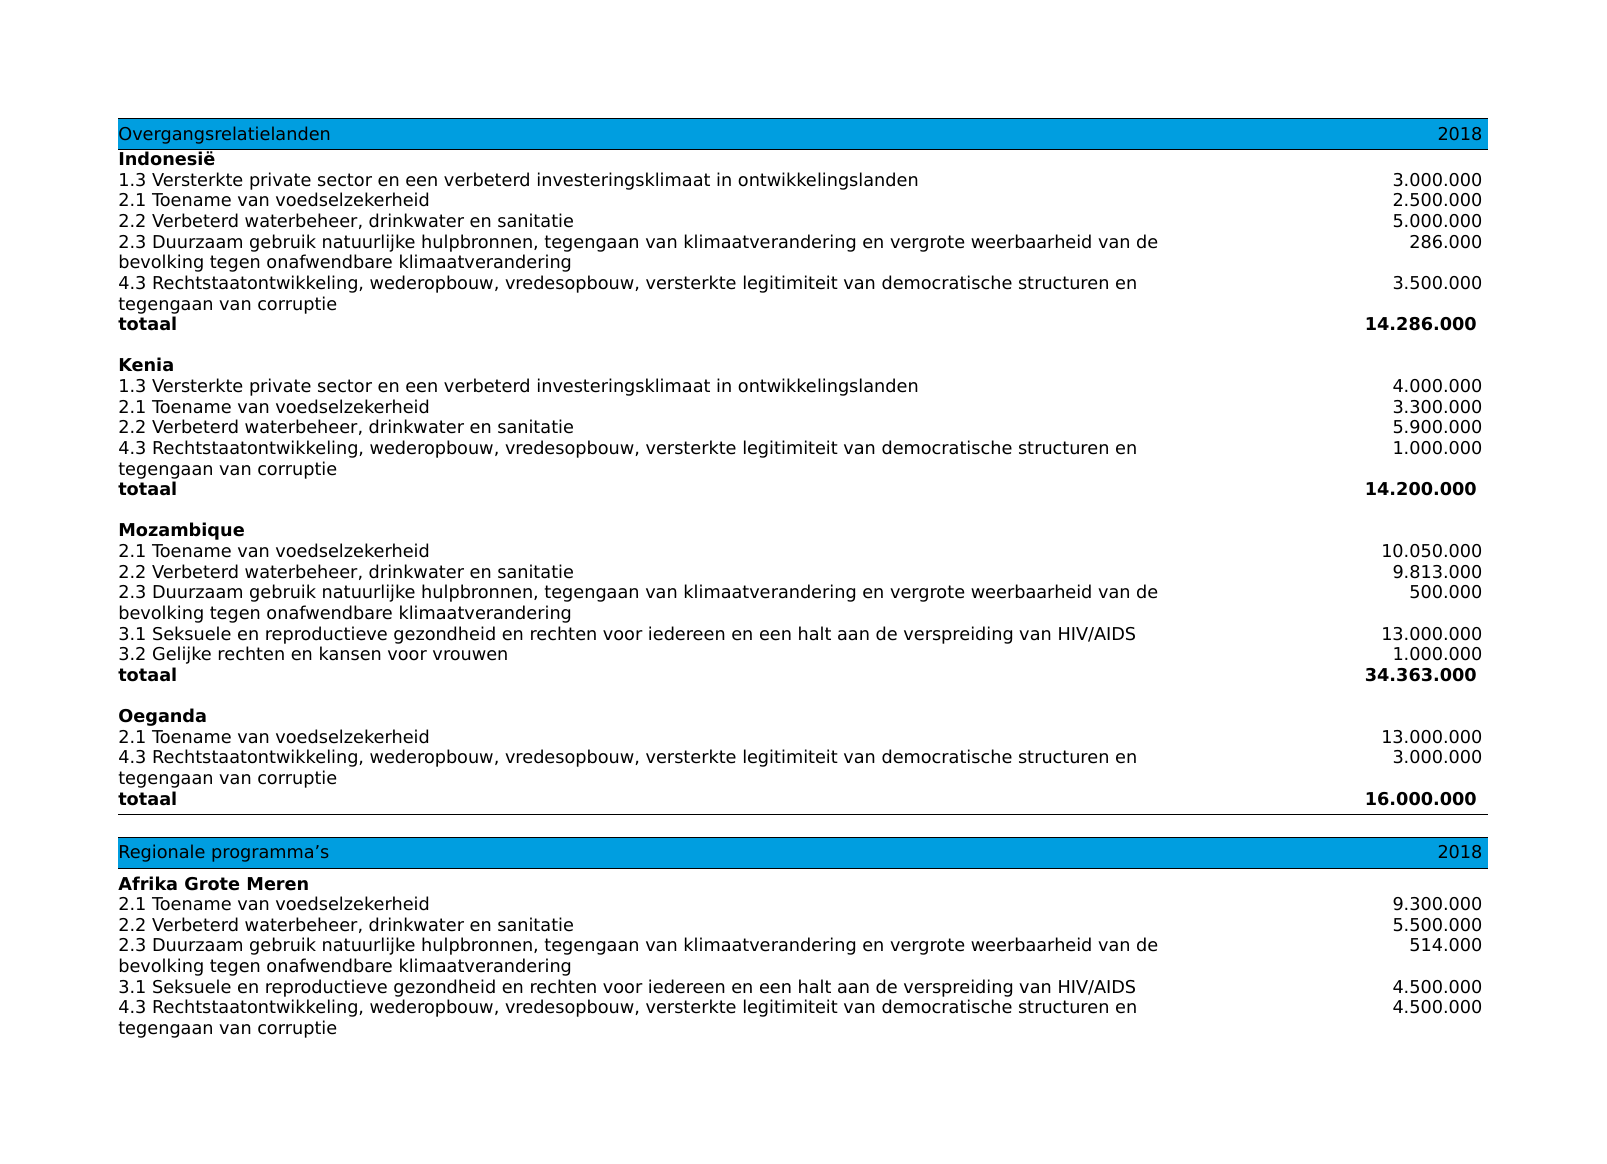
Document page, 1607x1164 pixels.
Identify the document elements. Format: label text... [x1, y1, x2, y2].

table_cell 13.000.000 [1214, 624, 1488, 644]
table_cell Oeganda [118, 706, 1214, 727]
table_cell Kenia [118, 355, 1214, 376]
table_cell 2.3 Duurzaam gebruik natuurlijke hulpbronnen, tegengaan van klimaatverandering en vergrote weerbaarheid van de bevolking tegen onafwendbare klimaatverandering [118, 582, 1214, 623]
table_cell 3.1 Seksuele en reproductieve gezondheid en rechten voor iedereen en een halt aan de verspreiding van HIV/AIDS [118, 624, 1214, 644]
table_header Overgangsrelatielanden [118, 119, 1214, 149]
table_cell 13.000.000 [1214, 727, 1488, 747]
table_cell 14.200.000 [1214, 479, 1488, 500]
table_cell 3.000.000 [1214, 747, 1488, 788]
table_cell 10.050.000 [1214, 541, 1488, 562]
table_header 2018 [1214, 838, 1488, 868]
table_cell 4.3 Rechtstaatontwikkeling, wederopbouw, vredesopbouw, versterkte legitimiteit van democratische structuren en tegengaan van corruptie [118, 997, 1214, 1038]
table_cell totaal [118, 479, 1214, 500]
table_cell 9.813.000 [1214, 562, 1488, 582]
table_header Regionale programma’s [118, 838, 1214, 868]
table_cell 1.3 Versterkte private sector en een verbeterd investeringsklimaat in ontwikkelingslanden [118, 376, 1214, 397]
table_cell 4.000.000 [1214, 376, 1488, 397]
table_cell totaal [118, 314, 1214, 335]
table_cell 2.2 Verbeterd waterbeheer, drinkwater en sanitatie [118, 562, 1214, 582]
table_cell 3.2 Gelijke rechten en kansen voor vrouwen [118, 644, 1214, 665]
table_cell [118, 335, 1214, 355]
table_cell 3.300.000 [1214, 397, 1488, 417]
table_cell 3.000.000 [1214, 170, 1488, 190]
table_cell 2.2 Verbeterd waterbeheer, drinkwater en sanitatie [118, 417, 1214, 438]
table_cell 2.1 Toename van voedselzekerheid [118, 894, 1214, 915]
table_cell 4.3 Rechtstaatontwikkeling, wederopbouw, vredesopbouw, versterkte legitimiteit van democratische structuren en tegengaan van corruptie [118, 747, 1214, 788]
table_cell 14.286.000 [1214, 314, 1488, 335]
table_cell [1214, 520, 1488, 541]
table_cell Afrika Grote Meren [118, 869, 1214, 894]
table_cell 3.1 Seksuele en reproductieve gezondheid en rechten voor iedereen en een halt aan de verspreiding van HIV/AIDS [118, 977, 1214, 997]
table_cell [1214, 706, 1488, 727]
table_cell 2.2 Verbeterd waterbeheer, drinkwater en sanitatie [118, 211, 1214, 232]
table_cell 34.363.000 [1214, 665, 1488, 685]
table_cell 2.500.000 [1214, 190, 1488, 211]
table_cell 514.000 [1214, 935, 1488, 977]
table_cell 5.500.000 [1214, 915, 1488, 935]
table_cell [1214, 335, 1488, 355]
table_cell [1214, 869, 1488, 894]
table_cell [1214, 500, 1488, 520]
table_cell [1214, 685, 1488, 706]
table_cell 2.3 Duurzaam gebruik natuurlijke hulpbronnen, tegengaan van klimaatverandering en vergrote weerbaarheid van de bevolking tegen onafwendbare klimaatverandering [118, 232, 1214, 273]
table_cell 2.1 Toename van voedselzekerheid [118, 397, 1214, 417]
table_cell totaal [118, 789, 1214, 814]
table_cell 1.000.000 [1214, 644, 1488, 665]
table_cell 4.3 Rechtstaatontwikkeling, wederopbouw, vredesopbouw, versterkte legitimiteit van democratische structuren en tegengaan van corruptie [118, 273, 1214, 314]
table_cell 5.000.000 [1214, 211, 1488, 232]
table_cell [1214, 150, 1488, 170]
table_cell 2.3 Duurzaam gebruik natuurlijke hulpbronnen, tegengaan van klimaatverandering en vergrote weerbaarheid van de bevolking tegen onafwendbare klimaatverandering [118, 935, 1214, 977]
table_header 2018 [1214, 119, 1488, 149]
table_cell Mozambique [118, 520, 1214, 541]
table_cell 4.500.000 [1214, 977, 1488, 997]
table_cell 286.000 [1214, 232, 1488, 273]
table_cell 16.000.000 [1214, 789, 1488, 814]
table_cell 500.000 [1214, 582, 1488, 623]
table_cell 9.300.000 [1214, 894, 1488, 915]
table_cell 4.3 Rechtstaatontwikkeling, wederopbouw, vredesopbouw, versterkte legitimiteit van democratische structuren en tegengaan van corruptie [118, 438, 1214, 479]
table_cell 2.1 Toename van voedselzekerheid [118, 541, 1214, 562]
table_cell 3.500.000 [1214, 273, 1488, 314]
table_cell 1.3 Versterkte private sector en een verbeterd investeringsklimaat in ontwikkelingslanden [118, 170, 1214, 190]
table_cell 2.1 Toename van voedselzekerheid [118, 190, 1214, 211]
table_cell [118, 500, 1214, 520]
table_cell 1.000.000 [1214, 438, 1488, 479]
table_cell Indonesië [118, 150, 1214, 170]
table_cell 5.900.000 [1214, 417, 1488, 438]
table_cell 2.1 Toename van voedselzekerheid [118, 727, 1214, 747]
table_cell 2.2 Verbeterd waterbeheer, drinkwater en sanitatie [118, 915, 1214, 935]
table_cell 4.500.000 [1214, 997, 1488, 1038]
table_cell [118, 685, 1214, 706]
table_cell [1214, 355, 1488, 376]
table_cell totaal [118, 665, 1214, 685]
